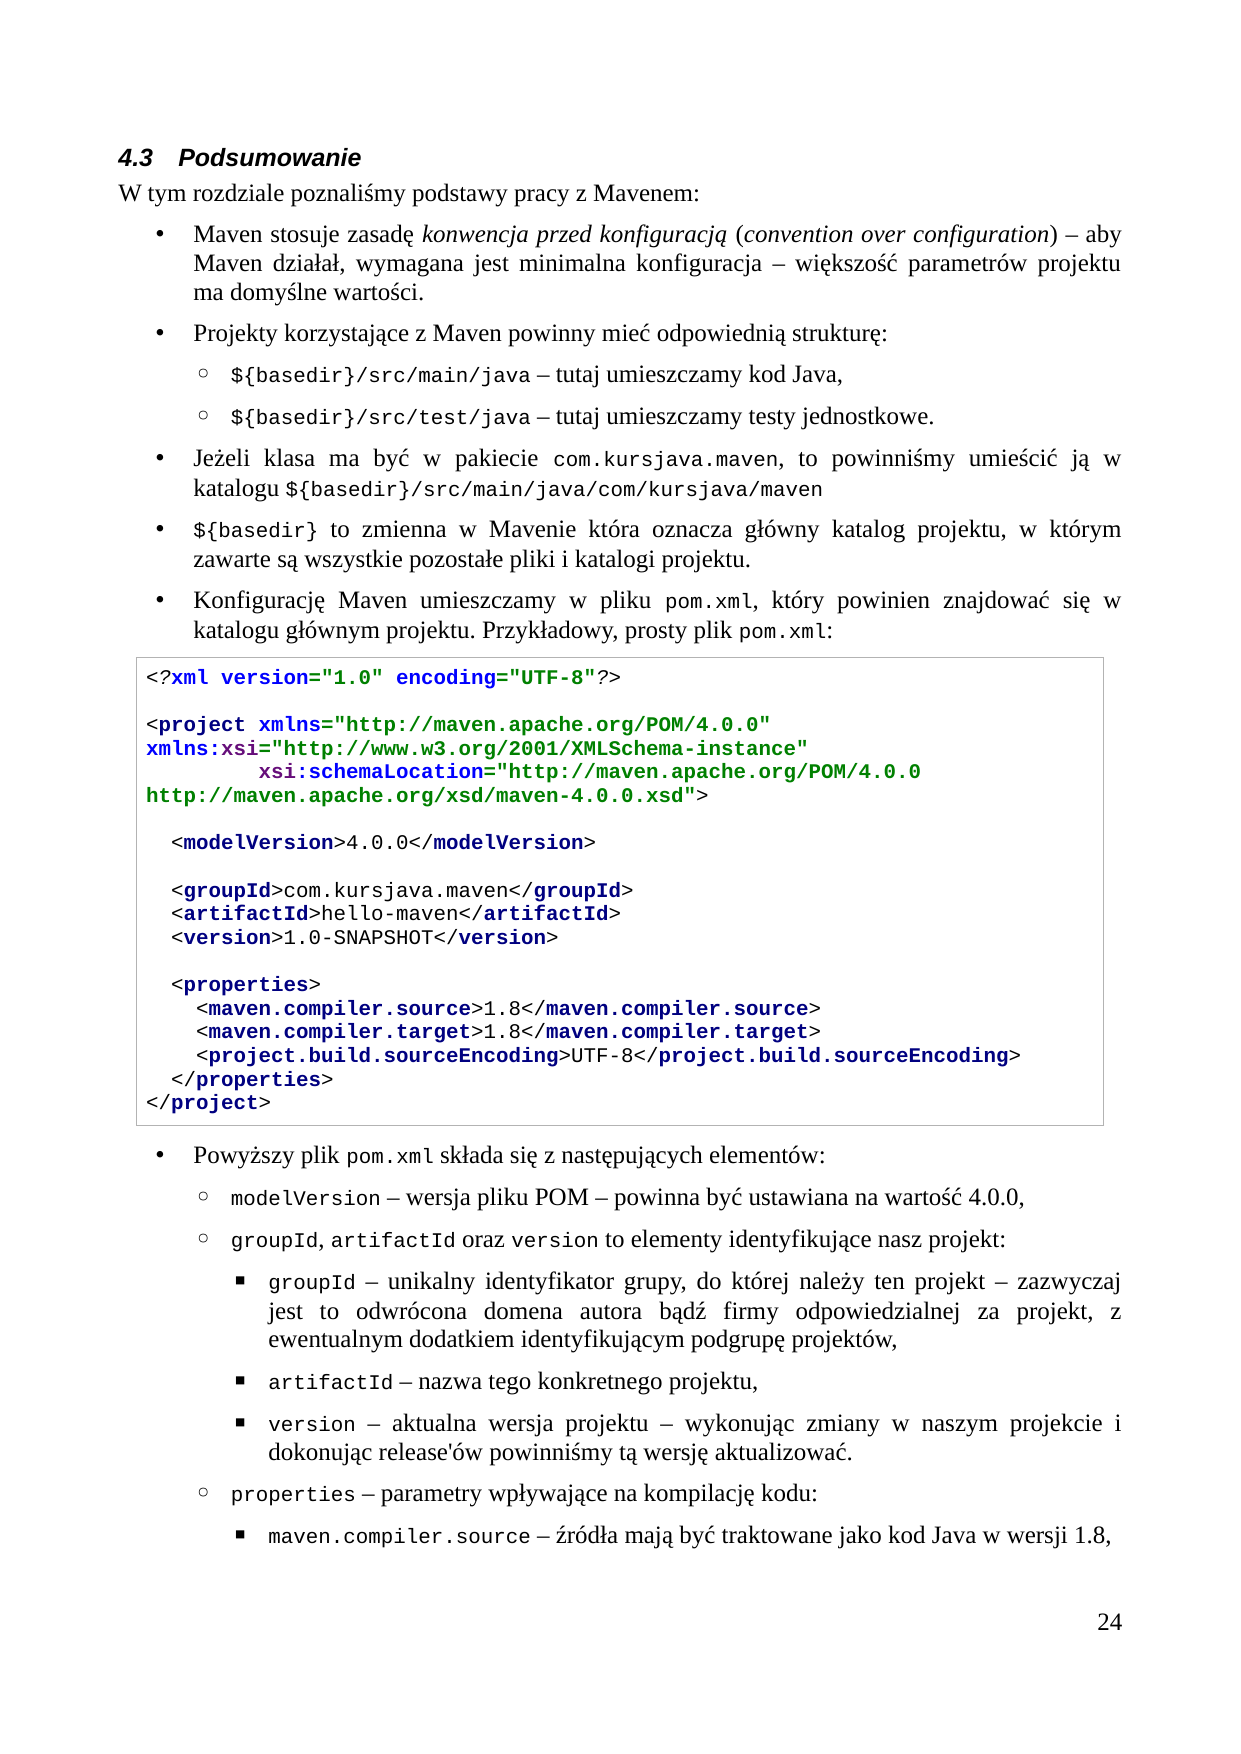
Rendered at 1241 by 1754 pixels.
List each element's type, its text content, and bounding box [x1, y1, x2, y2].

list Konfigurację Maven umieszczamy w pliku pom.xml, który powinien znajdować się w katalogu głównym projektu. Przykładowy, prosty plik pom.xml: [156, 585, 1122, 644]
text <groupId>com.kursjava.maven</groupId> [137, 870, 1103, 893]
list artifactId – nazwa tego konkretnego projektu, [231, 1366, 1122, 1395]
text <artifactId>hello-maven</artifactId> [137, 893, 1103, 917]
subtitle Podsumowanie [118, 143, 1122, 172]
text </properties> [137, 1059, 1103, 1082]
list version – aktualna wersja projektu – wykonując zmiany w naszym projekcie i dokonując release'ów powinniśmy tą wersję aktualizować. [231, 1408, 1122, 1466]
list Projekty korzystające z Maven powinny mieć odpowiednią strukturę: [156, 318, 1122, 347]
text <properties> [137, 964, 1103, 988]
list Maven stosuje zasadę konwencja przed konfiguracją (convention over configuration) – aby Maven działał, wymagana jest minimalna konfiguracja – większość parametrów projektu ma domyślne wartości. [156, 219, 1122, 306]
list groupId – unikalny identyfikator grupy, do której należy ten projekt – zazwyczaj jest to odwrócona domena autora bądź firmy odpowiedzialnej za projekt, z ewentualnym dodatkiem identyfikującym podgrupę projektów, [231, 1266, 1122, 1353]
text <project xmlns="http://maven.apache.org/POM/4.0.0" xmlns:xsi="http://www.w3.org/2001/XMLSchema-instance" [137, 704, 1103, 751]
text W tym rozdziale poznaliśmy podstawy pracy z Mavenem: [118, 178, 1122, 207]
text <modelVersion>4.0.0</modelVersion> [137, 822, 1103, 856]
list ${basedir}/src/main/java – tutaj umieszczamy kod Java, [193, 359, 1122, 389]
list ${basedir} to zmienna w Mavenie która oznacza główny katalog projektu, w którym zawarte są wszystkie pozostałe pliki i katalogi projektu. [156, 514, 1122, 573]
list groupId, artifactId oraz version to elementy identyfikujące nasz projekt: [193, 1224, 1122, 1254]
text <maven.compiler.source>1.8</maven.compiler.source> [137, 988, 1103, 1012]
list Jeżeli klasa ma być w pakiecie com.kursjava.maven, to powinniśmy umieścić ją w katalogu ${basedir}/src/main/java/com/kursjava/maven [156, 443, 1122, 502]
text <version>1.0-SNAPSHOT</version> [137, 917, 1103, 951]
text <?xml version="1.0" encoding="UTF-8"?> [137, 658, 1103, 690]
text <maven.compiler.target>1.8</maven.compiler.target> [137, 1012, 1103, 1035]
list maven.compiler.source – źródła mają być traktowane jako kod Java w wersji 1.8, [231, 1520, 1122, 1550]
text </project> [137, 1082, 1103, 1125]
list ${basedir}/src/test/java – tutaj umieszczamy testy jednostkowe. [193, 401, 1122, 431]
text <project.build.sourceEncoding>UTF-8</project.build.sourceEncoding> [137, 1035, 1103, 1059]
text xsi:schemaLocation="http://maven.apache.org/POM/4.0.0 http://maven.apache.org/xsd/maven-4.0.0.xsd"> [137, 751, 1103, 809]
list Powyższy plik pom.xml składa się z następujących elementów: [156, 1140, 1122, 1170]
list properties – parametry wpływające na kompilację kodu: [193, 1478, 1122, 1508]
list modelVersion – wersja pliku POM – powinna być ustawiana na wartość 4.0.0, [193, 1182, 1122, 1212]
